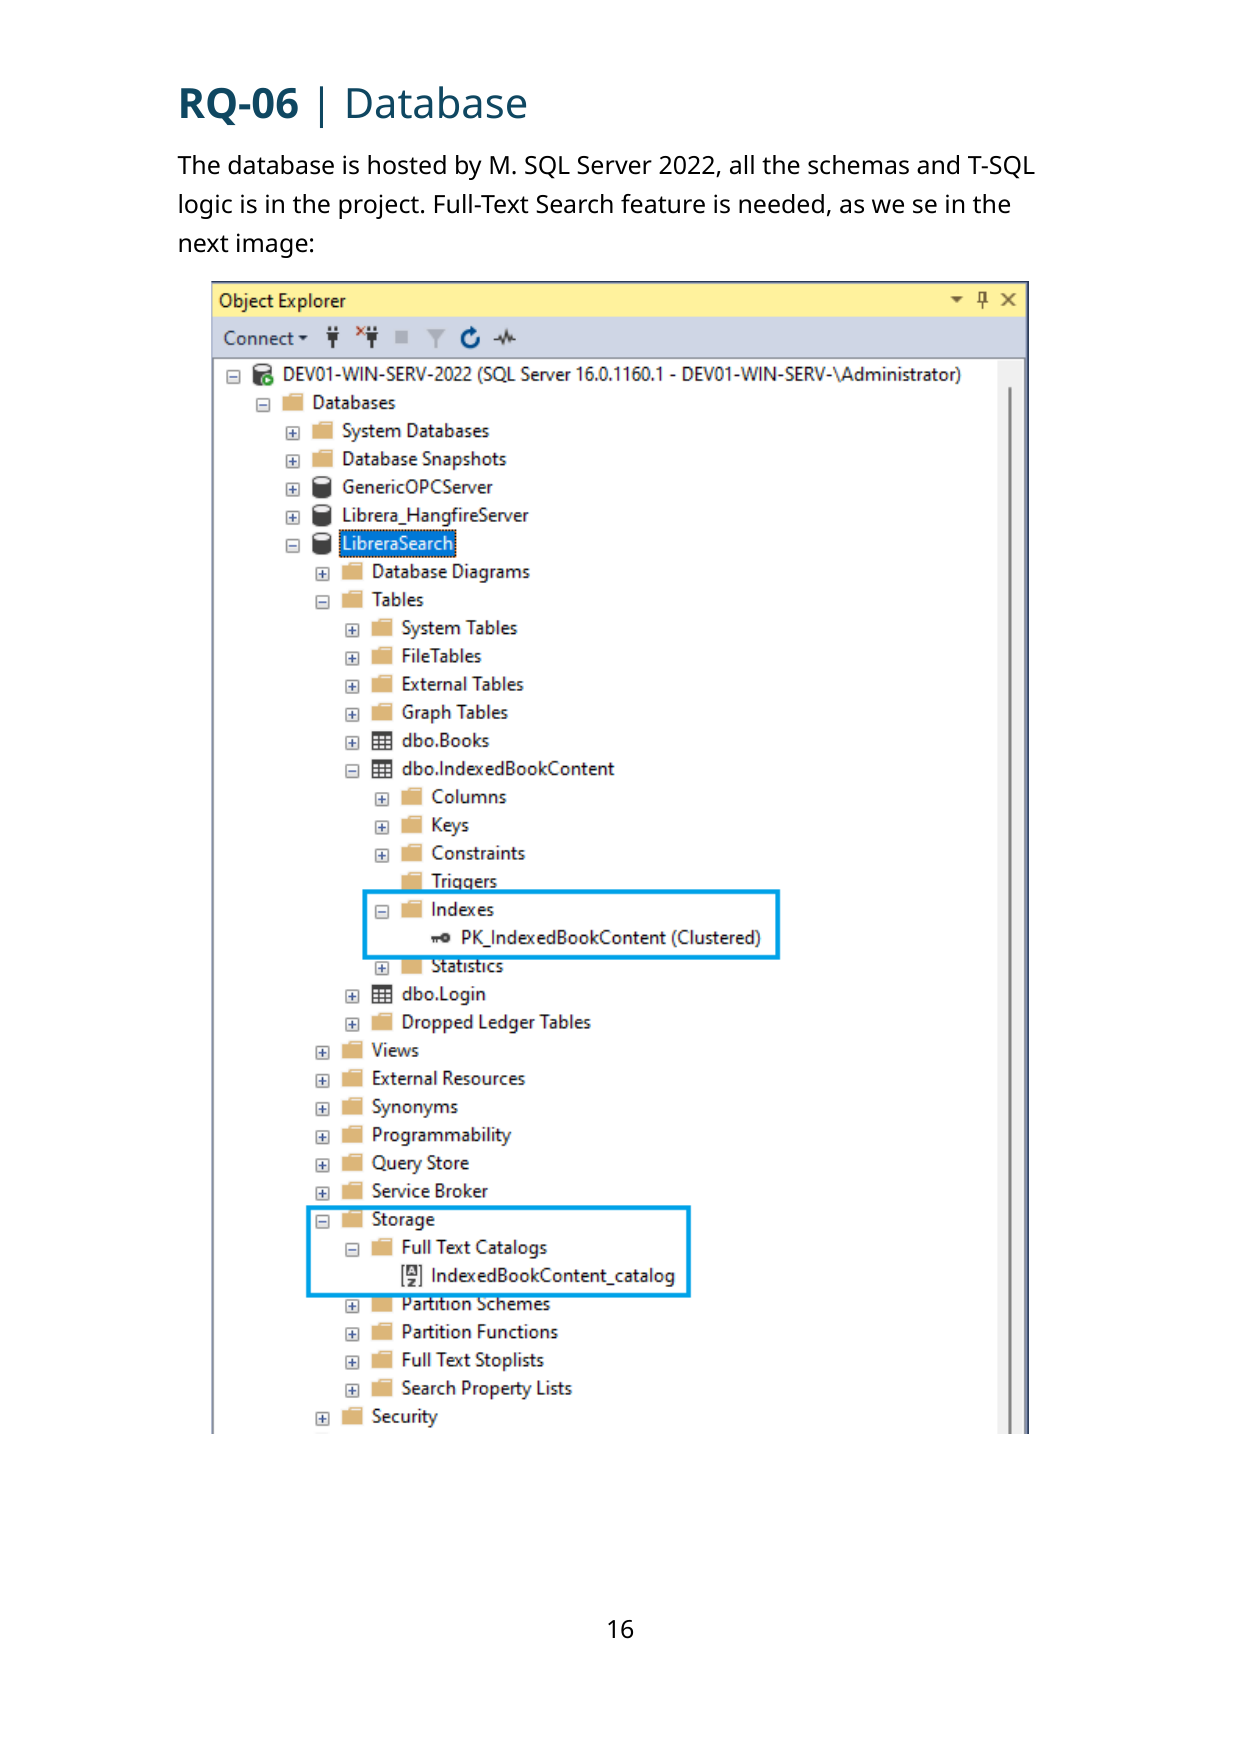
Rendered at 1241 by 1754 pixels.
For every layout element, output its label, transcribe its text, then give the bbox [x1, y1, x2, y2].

text The database is hosted by M. SQL Server 2022, all the schemas and T-SQL logic is in the project. Full-Text Search feature is needed, as we se in the next image: [177, 147, 1063, 260]
subtitle RQ-06 | Database [177, 74, 1063, 131]
picture [211, 281, 1029, 1434]
